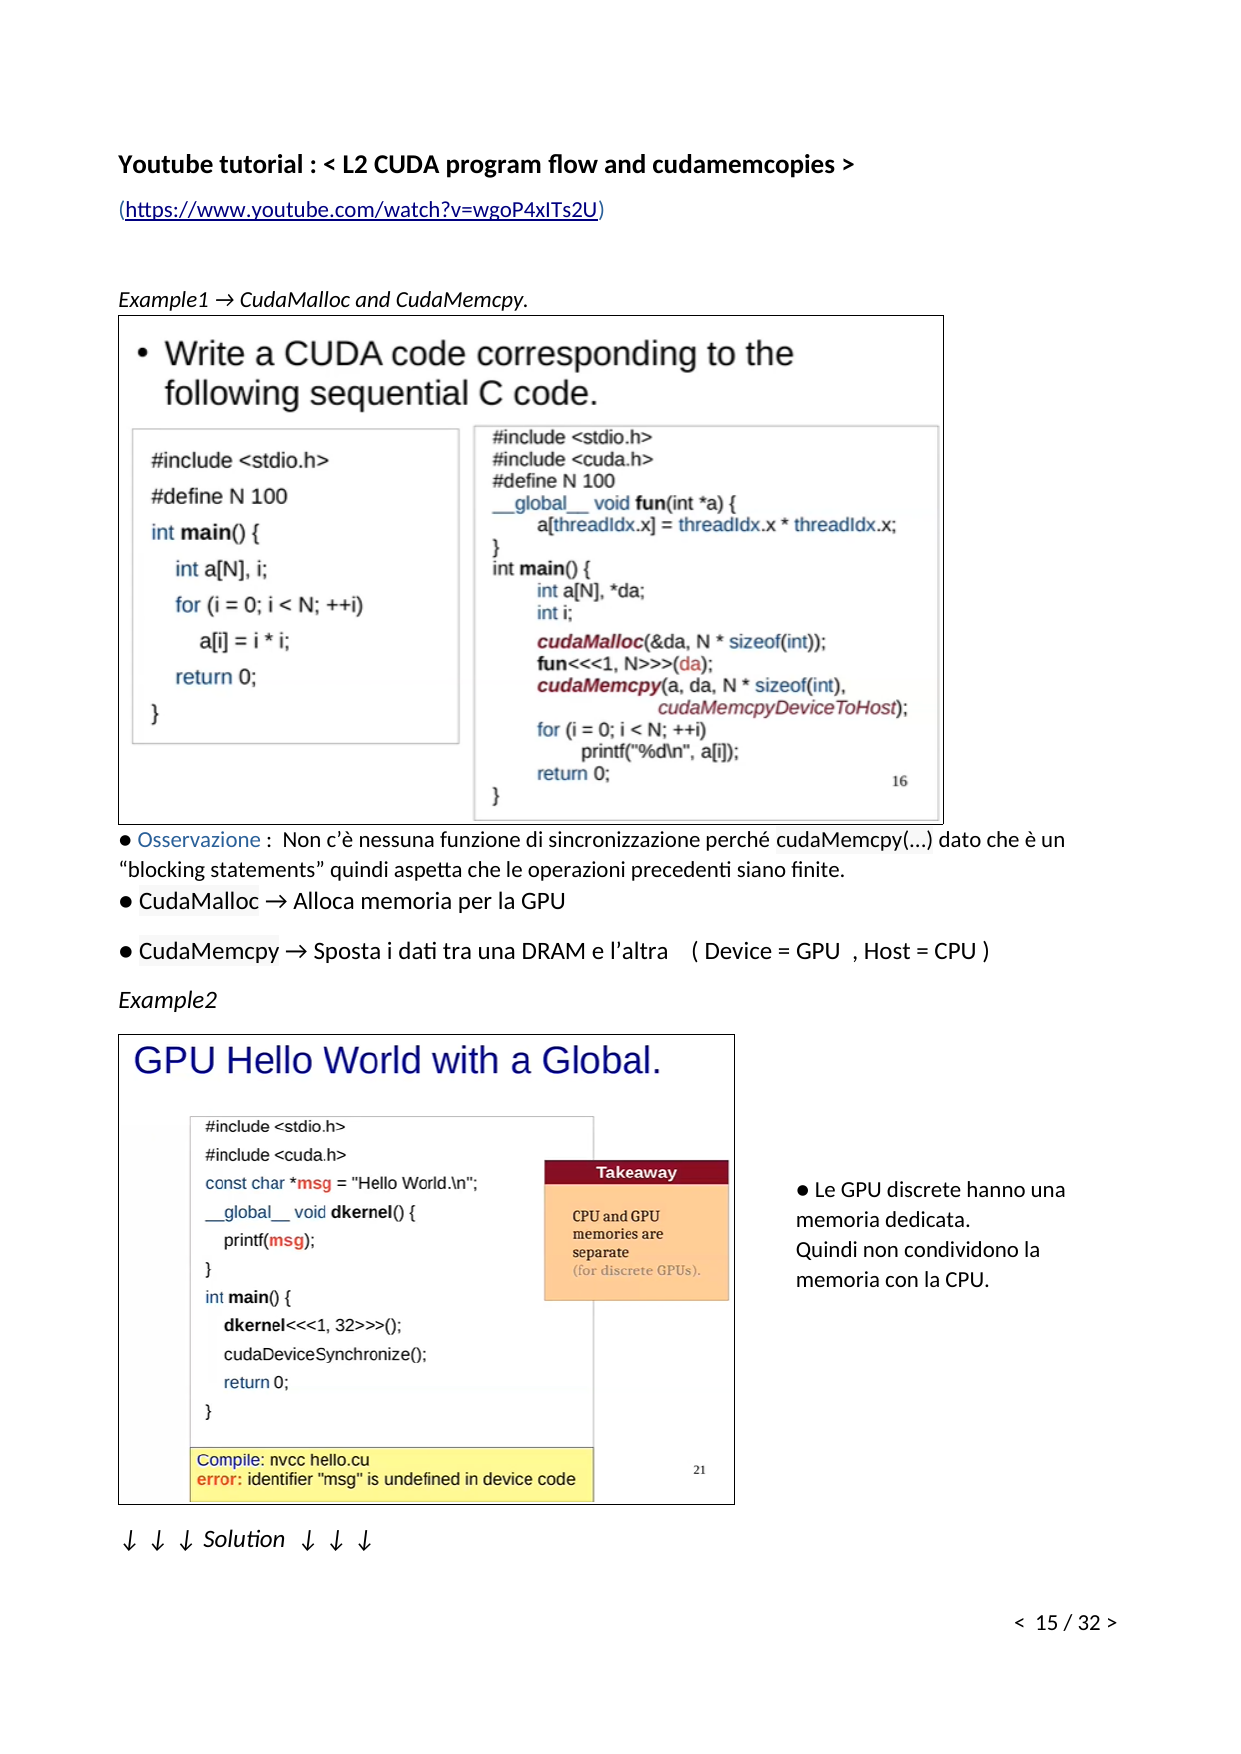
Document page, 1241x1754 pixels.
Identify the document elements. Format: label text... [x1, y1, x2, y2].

picture [121, 318, 941, 821]
text ● CudaMalloc → Alloca memoria per la GPU [118, 885, 1122, 916]
text Example1 → CudaMalloc and CudaMemcpy. [118, 285, 1122, 313]
text ↓ ↓ ↓ Solution ↓ ↓ ↓ [118, 1523, 1122, 1554]
subtitle Youtube tutorial : < L2 CUDA program flow and cudamemcopies > [118, 148, 1122, 181]
text Example2 [118, 984, 1122, 1015]
picture [121, 1037, 732, 1502]
text ● CudaMemcpy → Sposta i dati tra una DRAM e l’altra ( Device = GPU , Host = CPU ) [118, 935, 1122, 966]
text (https://www.youtube.com/watch?v=wgoP4xITs2U) [118, 195, 1122, 223]
text ● Osservazione : Non c’è nessuna funzione di sincronizzazione perché cudaMemcpy(...) dato che è un “blocking statements” quindi aspetta che le operazioni precedenti siano finite. [118, 826, 1122, 883]
